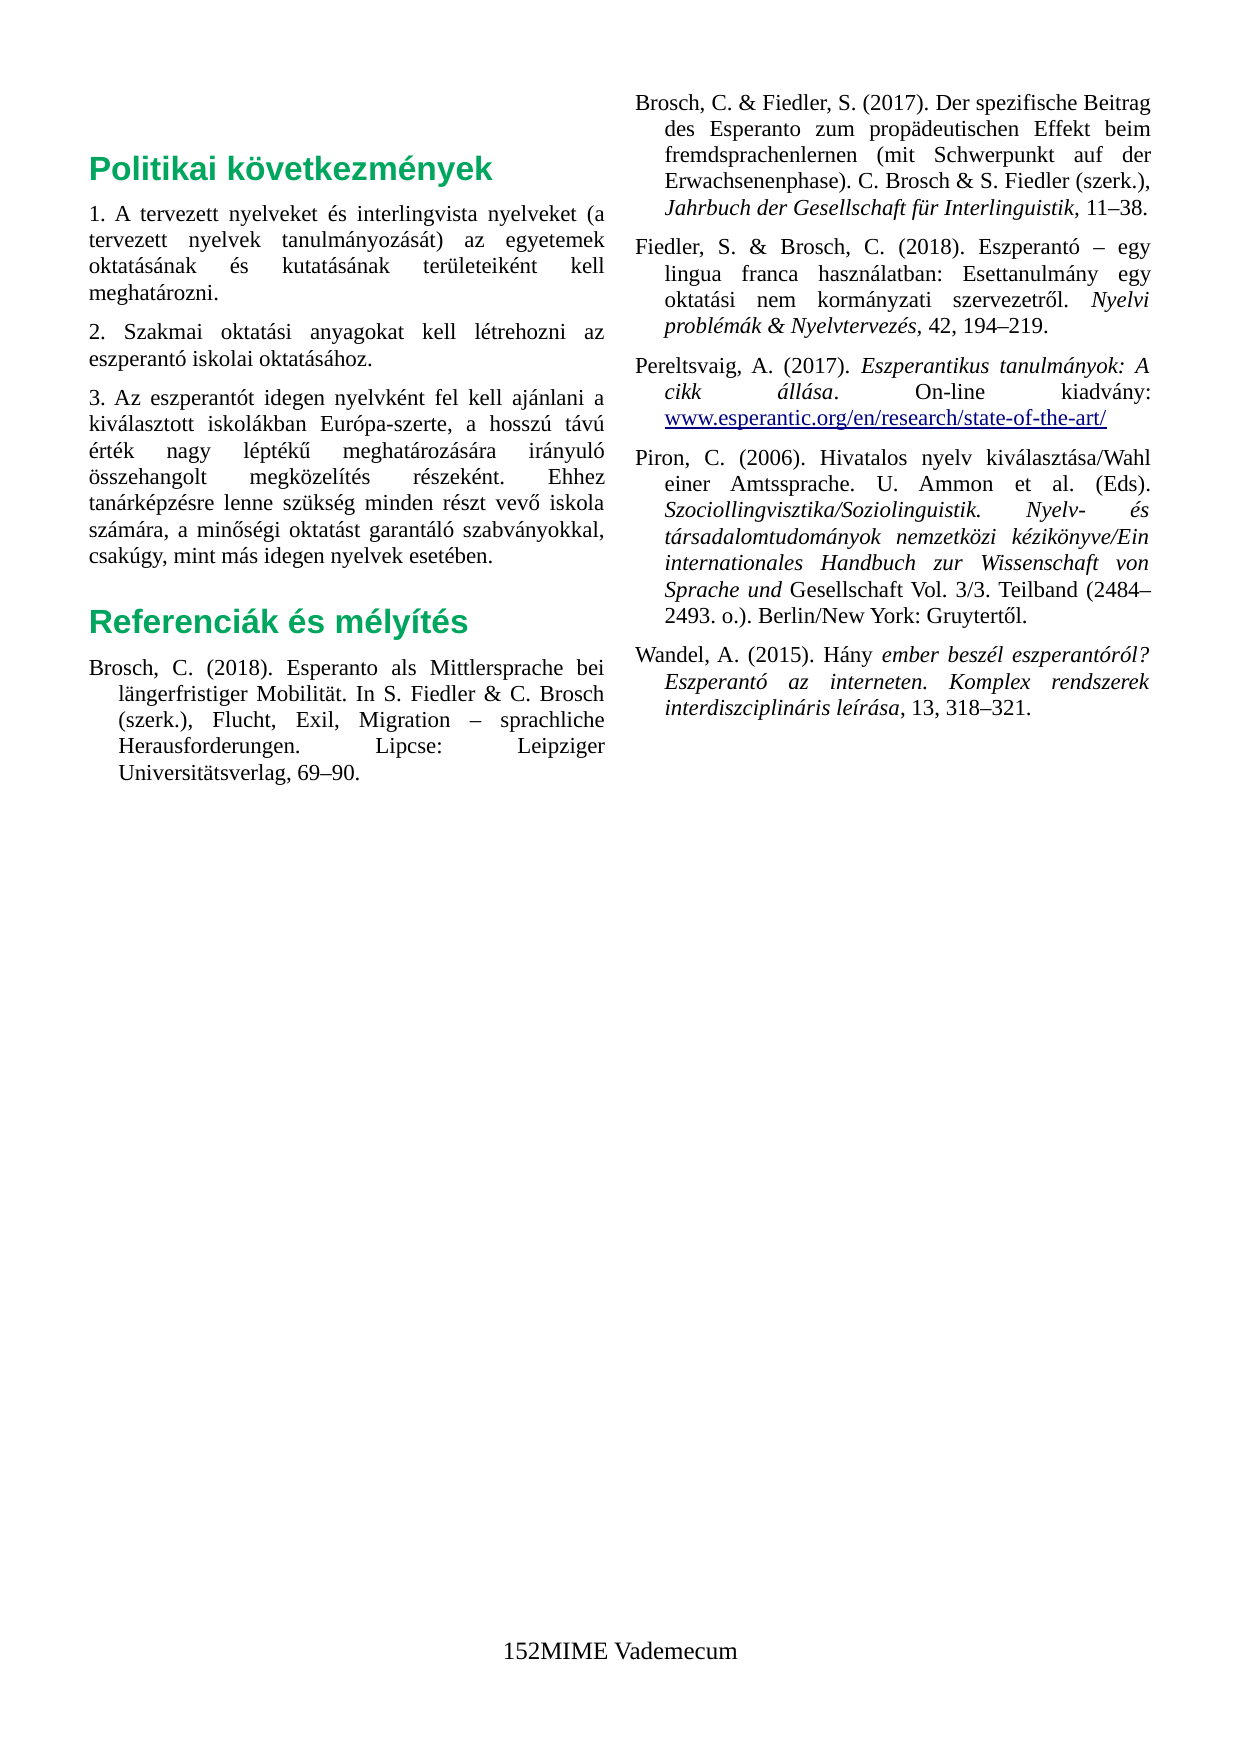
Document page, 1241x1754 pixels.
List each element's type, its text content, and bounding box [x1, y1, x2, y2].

subtitle Politikai következmények [88, 149, 605, 187]
text 3. Az eszperantót idegen nyelvként fel kell ajánlani a kiválasztott iskolákban Európa-szerte, a hosszú távú érték nagy léptékű meghatározására irányuló összehangolt megközelítés részeként. Ehhez tanárképzésre lenne szükség minden részt vevő iskola számára, a minőségi oktatást garantáló szabványokkal, csakúgy, mint más idegen nyelvek esetében. [88, 384, 605, 568]
subtitle Referenciák és mélyítés [88, 602, 605, 641]
text Brosch, C. (2018). Esperanto als Mittlersprache bei längerfristiger Mobilität. In S. Fiedler & C. Brosch (szerk.), Flucht, Exil, Migration – sprachliche Herausforderungen. Lipcse: Leipziger Universitätsverlag, 69–90. [88, 653, 605, 785]
text Pereltsvaig, A. (2017). Eszperantikus tanulmányok: A cikk állása. On-line kiadvány: www.esperantic.org/en/research/state-of-the-art/ [635, 352, 1152, 431]
text Piron, C. (2006). Hivatalos nyelv kiválasztása/Wahl einer Amtssprache. U. Ammon et al. (Eds). Szociollingvisztika/Soziolinguistik. Nyelv- és társadalomtudományok nemzetközi kézikönyve/Ein internationales Handbuch zur Wissenschaft von Sprache und Gesellschaft Vol. 3/3. Teilband (2484–2493. o.). Berlin/New York: Gruytertől. [635, 444, 1152, 628]
text 2. Szakmai oktatási anyagokat kell létrehozni az eszperantó iskolai oktatásához. [88, 318, 605, 371]
text Brosch, C. & Fiedler, S. (2017). Der spezifische Beitrag des Esperanto zum propädeutischen Effekt beim fremdsprachenlernen (mit Schwerpunkt auf der Erwachsenenphase). C. Brosch & S. Fiedler (szerk.), Jahrbuch der Gesellschaft für Interlinguistik, 11–38. [635, 88, 1152, 220]
text Wandel, A. (2015). Hány ember beszél eszperantóról? Eszperantó az interneten. Komplex rendszerek interdiszciplináris leírása, 13, 318–321. [635, 641, 1152, 720]
text Fiedler, S. & Brosch, C. (2018). Eszperantó – egy lingua franca használatban: Esettanulmány egy oktatási nem kormányzati szervezetről. Nyelvi problémák & Nyelvtervezés, 42, 194–219. [635, 233, 1152, 339]
text 1. A tervezett nyelveket és interlingvista nyelveket (a tervezett nyelvek tanulmányozását) az egyetemek oktatásának és kutatásának területeiként kell meghatározni. [88, 200, 605, 305]
